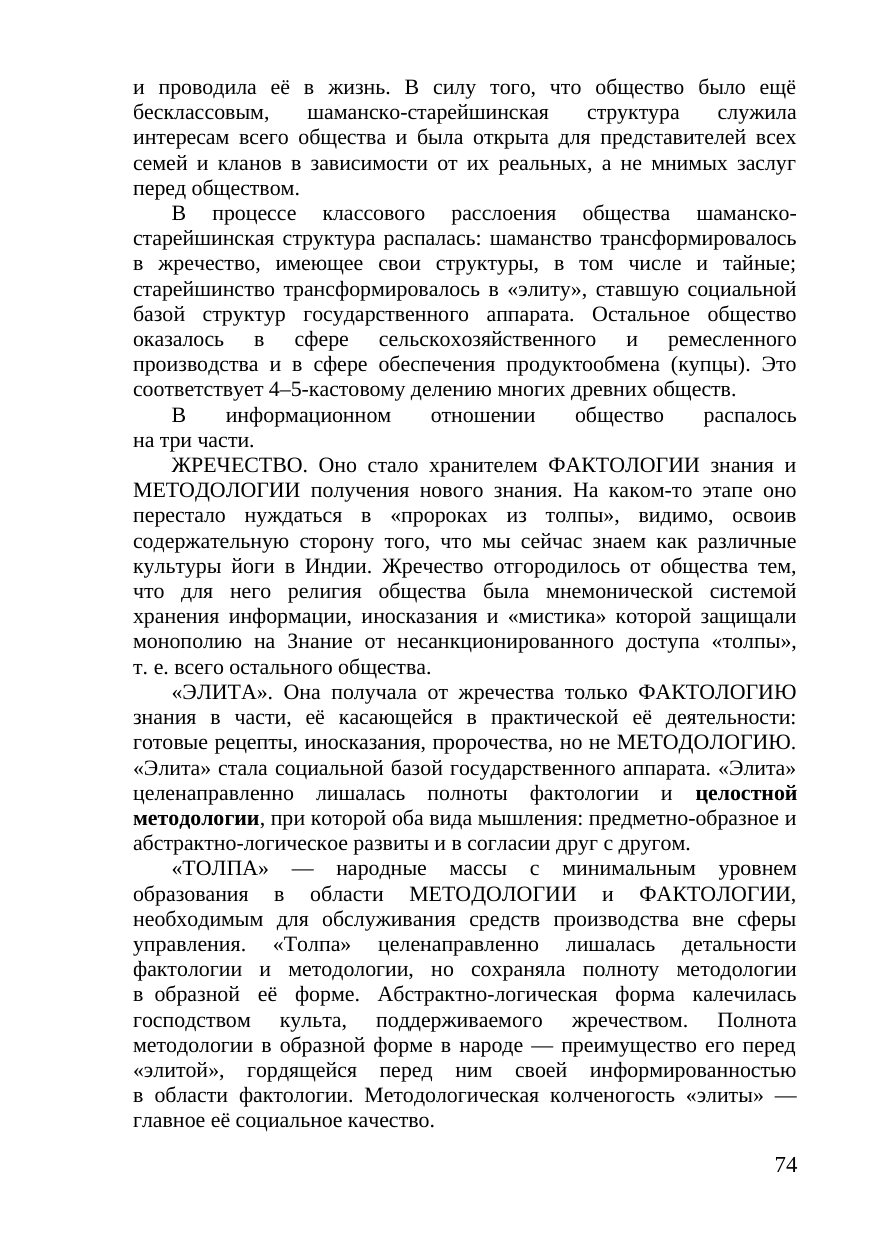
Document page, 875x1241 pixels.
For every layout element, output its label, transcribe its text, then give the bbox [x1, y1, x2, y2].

text В информационном отношении общество распалось на три части. [133, 402, 797, 452]
text В процессе классового расслоения общества шаманско-старейшинская структура распалась: шаманство трансформировалось в жречество, имеющее свои структуры, в том числе и тайные; старейшинство трансформировалось в «элиту», ставшую социальной базой структур государственного аппарата. Остальное общество оказалось в сфере сельскохозяйственного и ремесленного производства и в сфере обеспечения продуктообмена (купцы). Это соответствует 4–5-кастовому делению многих древних обществ. [133, 200, 797, 402]
text «ЭЛИТА». Она получала от жречества только ФАКТОЛОГИЮ знания в части, её касающейся в практической её деятельности: готовые рецепты, иносказания, пророчества, но не МЕТОДОЛОГИЮ. «Элита» стала социальной базой государственного аппарата. «Элита» целенаправленно лишалась полноты фактологии и целостной методологии, при которой оба вида мышления: предметно-образное и абстрактно-логическое развиты и в согласии друг с другом. [133, 679, 797, 855]
text ЖРЕЧЕСТВО. Оно стало хранителем ФАКТОЛОГИИ знания и МЕТОДОЛОГИИ получения нового знания. На каком-то этапе оно перестало нуждаться в «пророках из толпы», видимо, освоив содержательную сторону того, что мы сейчас знаем как различные культуры йоги в Индии. Жречество отгородилось от общества тем, что для него религия общества была мнемонической системой хранения информации, иносказания и «мистика» которой защищали монополию на Знание от несанкционированного доступа «толпы», т. е. всего остального общества. [133, 452, 797, 679]
text «ТОЛПА» — народные массы с минимальным уровнем образования в области МЕТОДОЛОГИИ и ФАКТОЛОГИИ, необходимым для обслуживания средств производства вне сферы управления. «Толпа» целенаправленно лишалась детальности фактологии и методологии, но сохраняла полноту методологии в образной её форме. Абстрактно-логическая форма калечилась господством культа, поддерживаемого жречеством. Полнота методологии в образной форме в народе — преимущество его перед «элитой», гордящейся перед ним своей информированностью в области фактологии. Методологическая колченогость «элиты» — главное её социальное качество. [133, 855, 797, 1133]
text и проводила её в жизнь. В силу того, что общество было ещё бесклассовым, шаманско-старейшинская структура служила интересам всего общества и была открыта для представителей всех семей и кланов в зависимости от их реальных, а не мнимых заслуг перед обществом. [133, 74, 797, 200]
